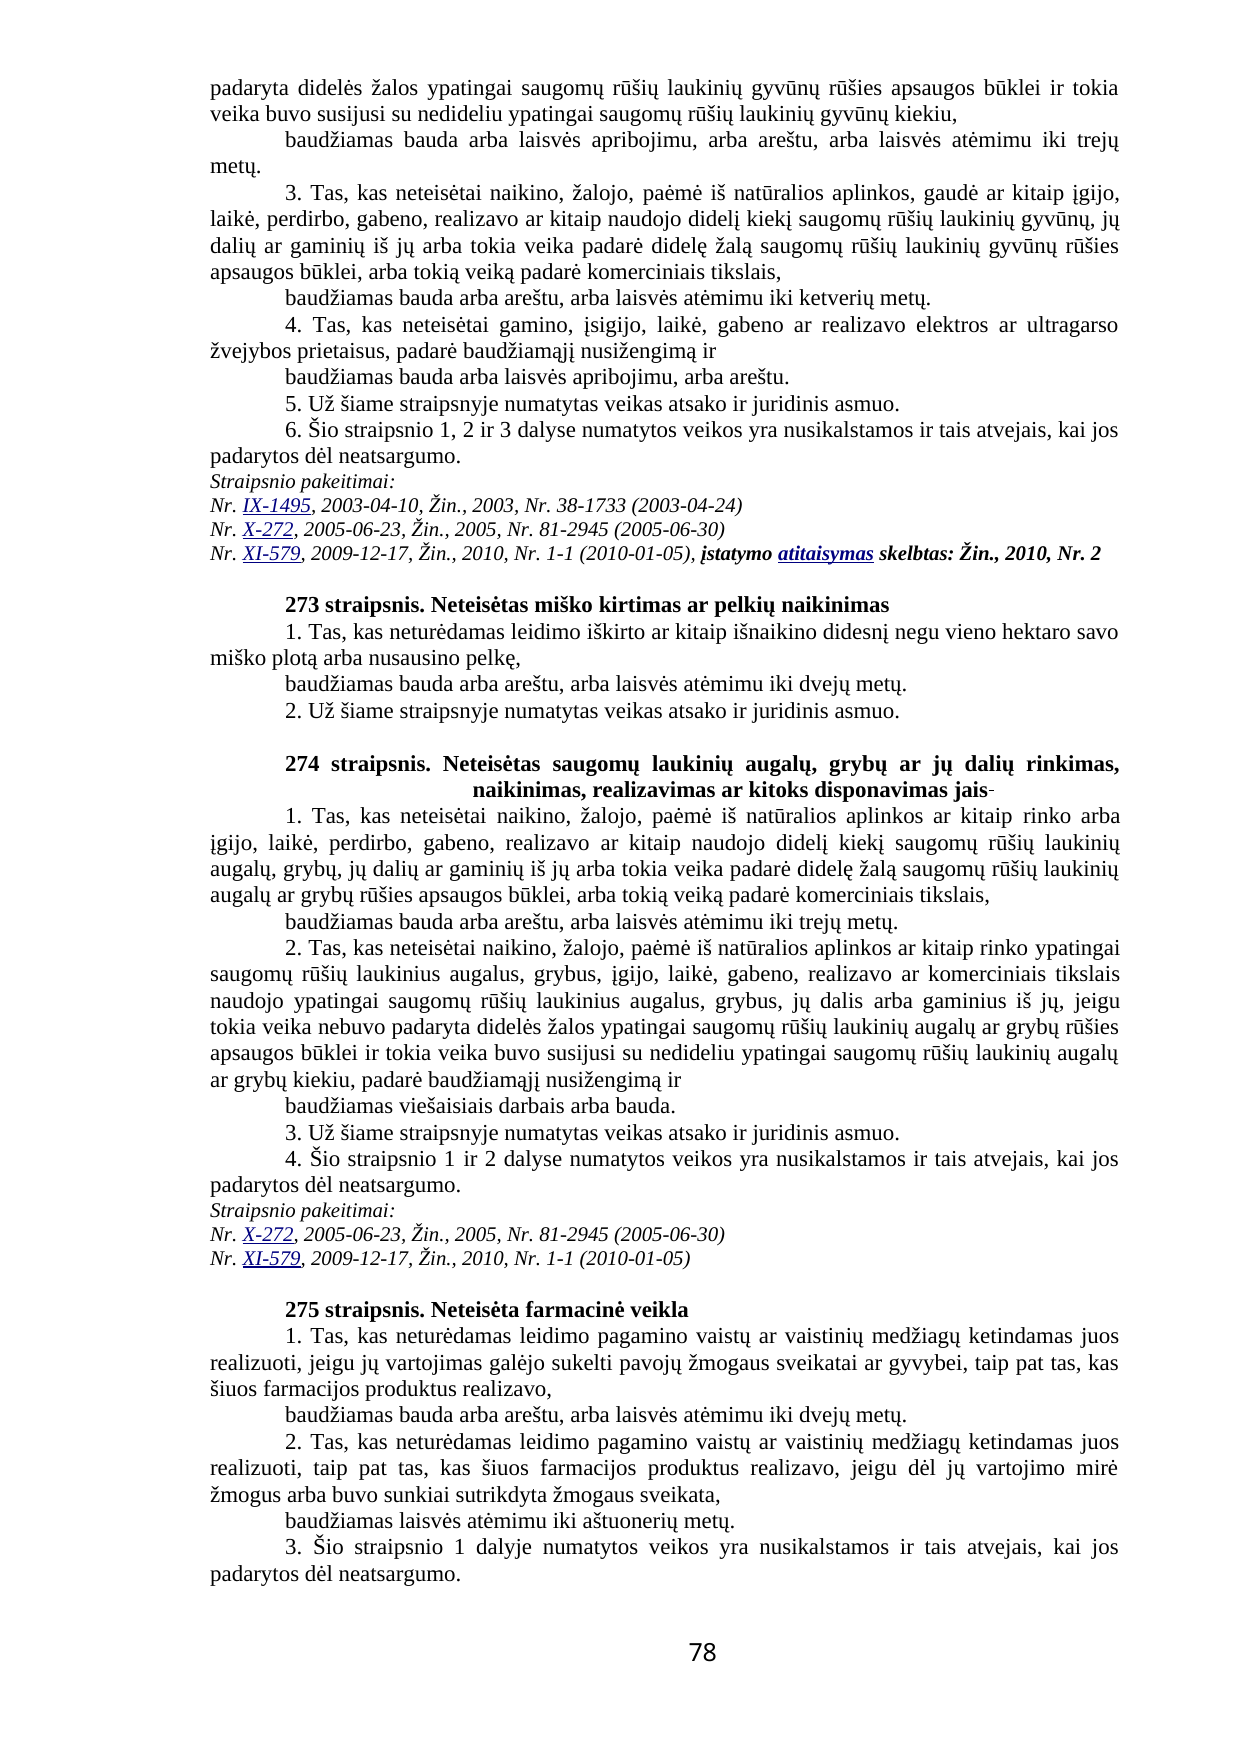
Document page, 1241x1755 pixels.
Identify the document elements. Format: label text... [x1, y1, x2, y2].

text 274 straipsnis. Neteisėtas saugomų laukinių augalų, grybų ar jų dalių rinkimas, naikinimas, realizavimas ar kitoks disponavimas jais [285, 749, 1120, 802]
text 6. Šio straipsnio 1, 2 ir 3 dalyse numatytos veikos yra nusikalstamos ir tais atvejais, kai jos padarytos dėl neatsargumo. [210, 416, 1120, 469]
text baudžiamas bauda arba areštu, arba laisvės atėmimu iki dvejų metų. [210, 1402, 1120, 1428]
text 3. Šio straipsnio 1 dalyje numatytos veikos yra nusikalstamos ir tais atvejais, kai jos padarytos dėl neatsargumo. [210, 1533, 1120, 1586]
text 2. Už šiame straipsnyje numatytas veikas atsako ir juridinis asmuo. [210, 697, 1120, 723]
text 275 straipsnis. Neteisėta farmacinė veikla [210, 1296, 1120, 1322]
text Nr. XI-579, 2009-12-17, Žin., 2010, Nr. 1-1 (2010-01-05) [210, 1246, 1120, 1270]
text Nr. X-272, 2005-06-23, Žin., 2005, Nr. 81-2945 (2005-06-30) [210, 517, 1120, 541]
text 1. Tas, kas neteisėtai naikino, žalojo, paėmė iš natūralios aplinkos ar kitaip rinko arba įgijo, laikė, perdirbo, gabeno, realizavo ar kitaip naudojo didelį kiekį saugomų rūšių laukinių augalų, grybų, jų dalių ar gaminių iš jų arba tokia veika padarė didelę žalą saugomų rūšių laukinių augalų ar grybų rūšies apsaugos būklei, arba tokią veiką padarė komerciniais tikslais, [210, 802, 1120, 908]
text baudžiamas bauda arba areštu, arba laisvės atėmimu iki ketverių metų. [210, 284, 1120, 311]
text 3. Už šiame straipsnyje numatytas veikas atsako ir juridinis asmuo. [210, 1118, 1120, 1145]
text 4. Šio straipsnio 1 ir 2 dalyse numatytos veikos yra nusikalstamos ir tais atvejais, kai jos padarytos dėl neatsargumo. [210, 1145, 1120, 1198]
text baudžiamas viešaisiais darbais arba bauda. [210, 1092, 1120, 1118]
text 1. Tas, kas neturėdamas leidimo pagamino vaistų ar vaistinių medžiagų ketindamas juos realizuoti, jeigu jų vartojimas galėjo sukelti pavojų žmogaus sveikatai ar gyvybei, taip pat tas, kas šiuos farmacijos produktus realizavo, [210, 1322, 1120, 1402]
text 2. Tas, kas neteisėtai naikino, žalojo, paėmė iš natūralios aplinkos ar kitaip rinko ypatingai saugomų rūšių laukinius augalus, grybus, įgijo, laikė, gabeno, realizavo ar komerciniais tikslais naudojo ypatingai saugomų rūšių laukinius augalus, grybus, jų dalis arba gaminius iš jų, jeigu tokia veika nebuvo padaryta didelės žalos ypatingai saugomų rūšių laukinių augalų ar grybų rūšies apsaugos būklei ir tokia veika buvo susijusi su nedideliu ypatingai saugomų rūšių laukinių augalų ar grybų kiekiu, padarė baudžiamąjį nusižengimą ir [210, 934, 1120, 1092]
text Straipsnio pakeitimai: [210, 1198, 1120, 1222]
text 5. Už šiame straipsnyje numatytas veikas atsako ir juridinis asmuo. [210, 390, 1120, 416]
text Nr. XI-579, 2009-12-17, Žin., 2010, Nr. 1-1 (2010-01-05), įstatymo atitaisymas skelbtas: Žin., 2010, Nr. 2 [210, 541, 1120, 565]
text padaryta didelės žalos ypatingai saugomų rūšių laukinių gyvūnų rūšies apsaugos būklei ir tokia veika buvo susijusi su nedideliu ypatingai saugomų rūšių laukinių gyvūnų kiekiu, [210, 73, 1120, 126]
text baudžiamas laisvės atėmimu iki aštuonerių metų. [210, 1507, 1120, 1533]
text baudžiamas bauda arba laisvės apribojimu, arba areštu, arba laisvės atėmimu iki trejų metų. [210, 126, 1120, 179]
text Nr. IX-1495, 2003-04-10, Žin., 2003, Nr. 38-1733 (2003-04-24) [210, 493, 1120, 517]
text baudžiamas bauda arba areštu, arba laisvės atėmimu iki trejų metų. [210, 908, 1120, 934]
text Straipsnio pakeitimai: [210, 469, 1120, 493]
text 1. Tas, kas neturėdamas leidimo iškirto ar kitaip išnaikino didesnį negu vieno hektaro savo miško plotą arba nusausino pelkę, [210, 618, 1120, 671]
text baudžiamas bauda arba areštu, arba laisvės atėmimu iki dvejų metų. [210, 671, 1120, 697]
text 2. Tas, kas neturėdamas leidimo pagamino vaistų ar vaistinių medžiagų ketindamas juos realizuoti, taip pat tas, kas šiuos farmacijos produktus realizavo, jeigu dėl jų vartojimo mirė žmogus arba buvo sunkiai sutrikdyta žmogaus sveikata, [210, 1428, 1120, 1507]
text 3. Tas, kas neteisėtai naikino, žalojo, paėmė iš natūralios aplinkos, gaudė ar kitaip įgijo, laikė, perdirbo, gabeno, realizavo ar kitaip naudojo didelį kiekį saugomų rūšių laukinių gyvūnų, jų dalių ar gaminių iš jų arba tokia veika padarė didelę žalą saugomų rūšių laukinių gyvūnų rūšies apsaugos būklei, arba tokią veiką padarė komerciniais tikslais, [210, 179, 1120, 284]
text 4. Tas, kas neteisėtai gamino, įsigijo, laikė, gabeno ar realizavo elektros ar ultragarso žvejybos prietaisus, padarė baudžiamąjį nusižengimą ir [210, 311, 1120, 363]
text Nr. X-272, 2005-06-23, Žin., 2005, Nr. 81-2945 (2005-06-30) [210, 1222, 1120, 1246]
text 273 straipsnis. Neteisėtas miško kirtimas ar pelkių naikinimas [210, 591, 1120, 618]
text baudžiamas bauda arba laisvės apribojimu, arba areštu. [210, 363, 1120, 390]
